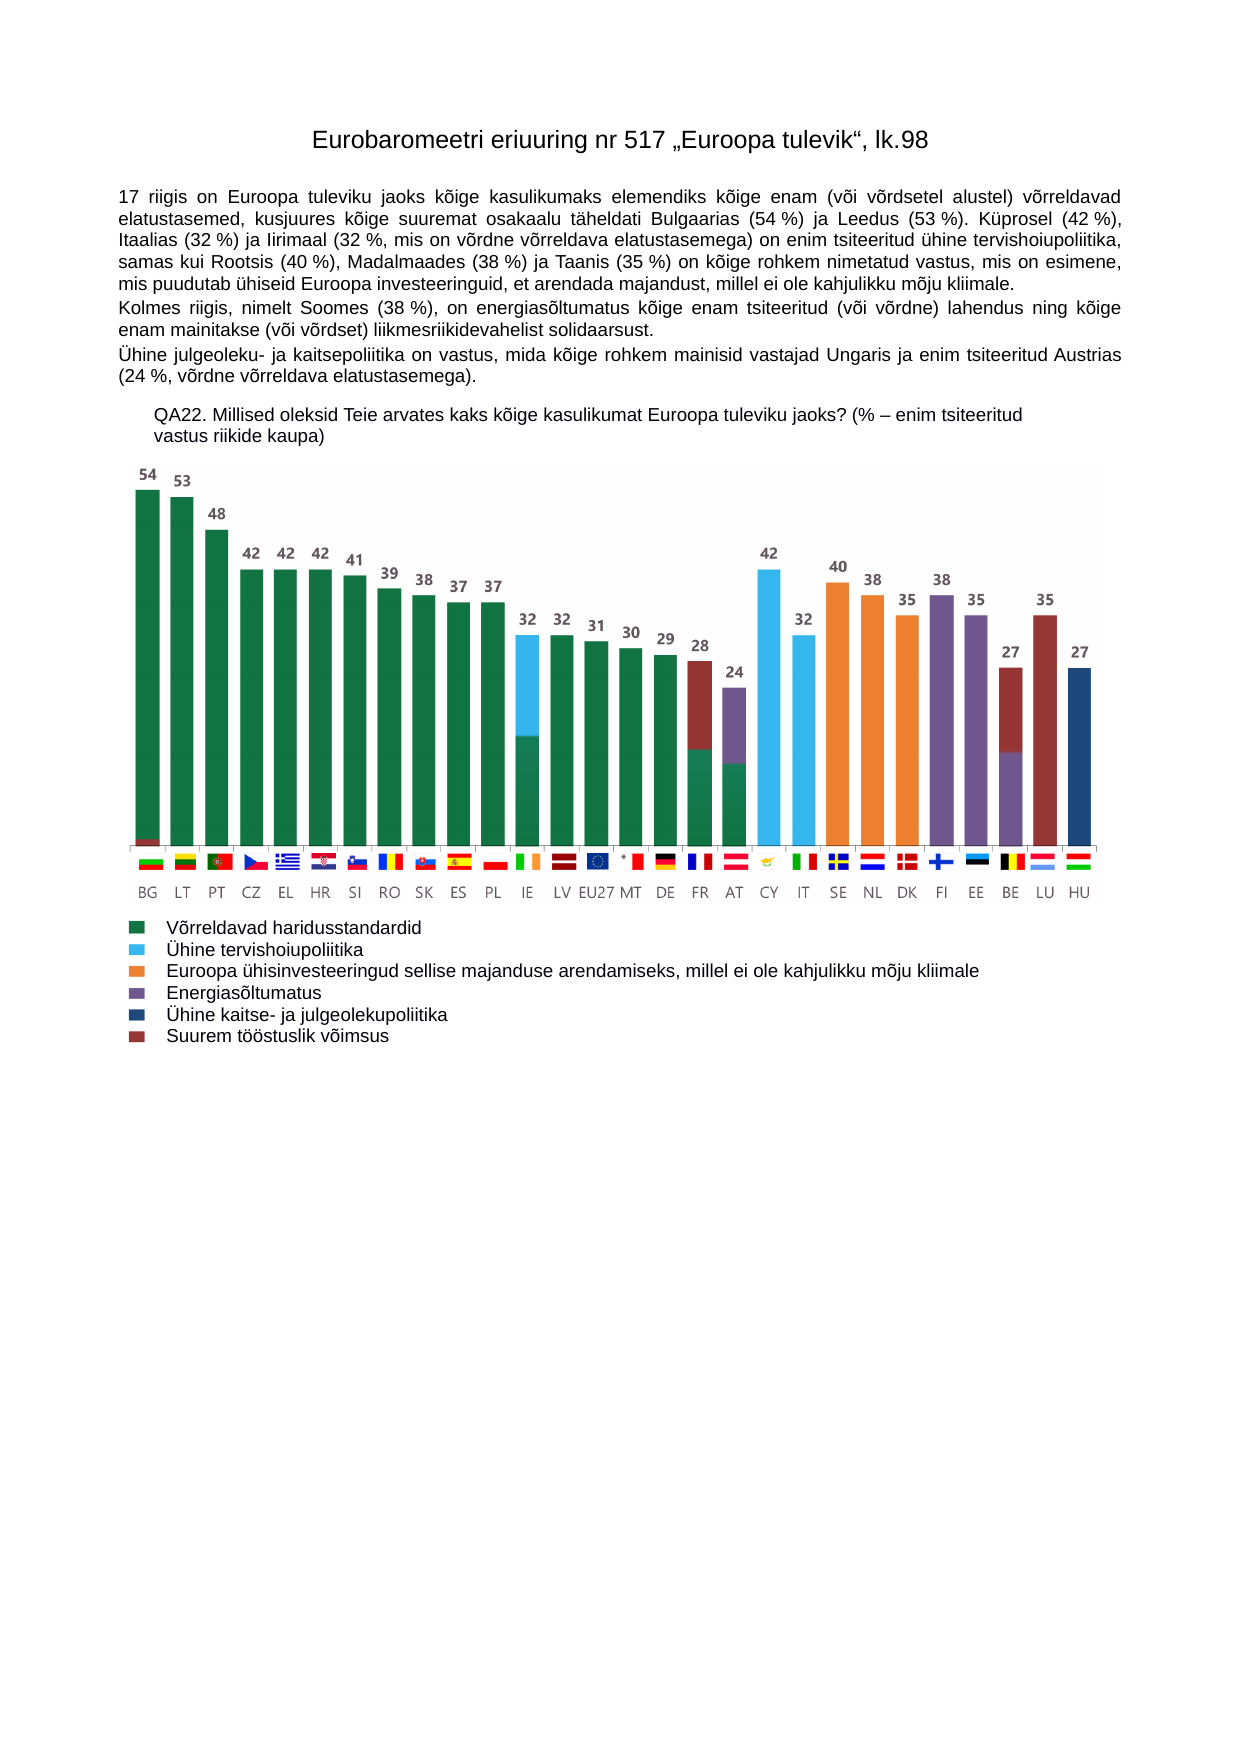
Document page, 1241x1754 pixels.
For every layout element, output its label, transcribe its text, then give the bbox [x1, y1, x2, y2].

text Kolmes riigis, nimelt Soomes (38 %), on energiasõltumatus kõige enam tsiteeritud (või võrdne) lahendus ning kõige enam mainitakse (või võrdset) liikmesriikidevahelist solidaarsust. [118, 297, 1122, 340]
text Ühine julgeoleku- ja kaitsepoliitika on vastus, mida kõige rohkem mainisid vastajad Ungaris ja enim tsiteeritud Austrias (24 %, võrdne võrreldava elatustasemega). [118, 343, 1122, 387]
picture [118, 916, 147, 1043]
picture [122, 461, 1103, 904]
text 17 riigis on Euroopa tuleviku jaoks kõige kasulikumaks elemendiks kõige enam (või võrdsetel alustel) võrreldavad elatustasemed, kusjuures kõige suuremat osakaalu täheldati Bulgaarias (54 %) ja Leedus (53 %). Küprosel (42 %), Itaalias (32 %) ja Iirimaal (32 %, mis on võrdne võrreldava elatustasemega) on enim tsiteeritud ühine tervishoiupoliitika, samas kui Rootsis (40 %), Madalmaades (38 %) ja Taanis (35 %) on kõige rohkem nimetatud vastus, mis on esimene, mis puudutab ühiseid Euroopa investeeringuid, et arendada majandust, millel ei ole kahjulikku mõju kliimale. [118, 186, 1122, 294]
